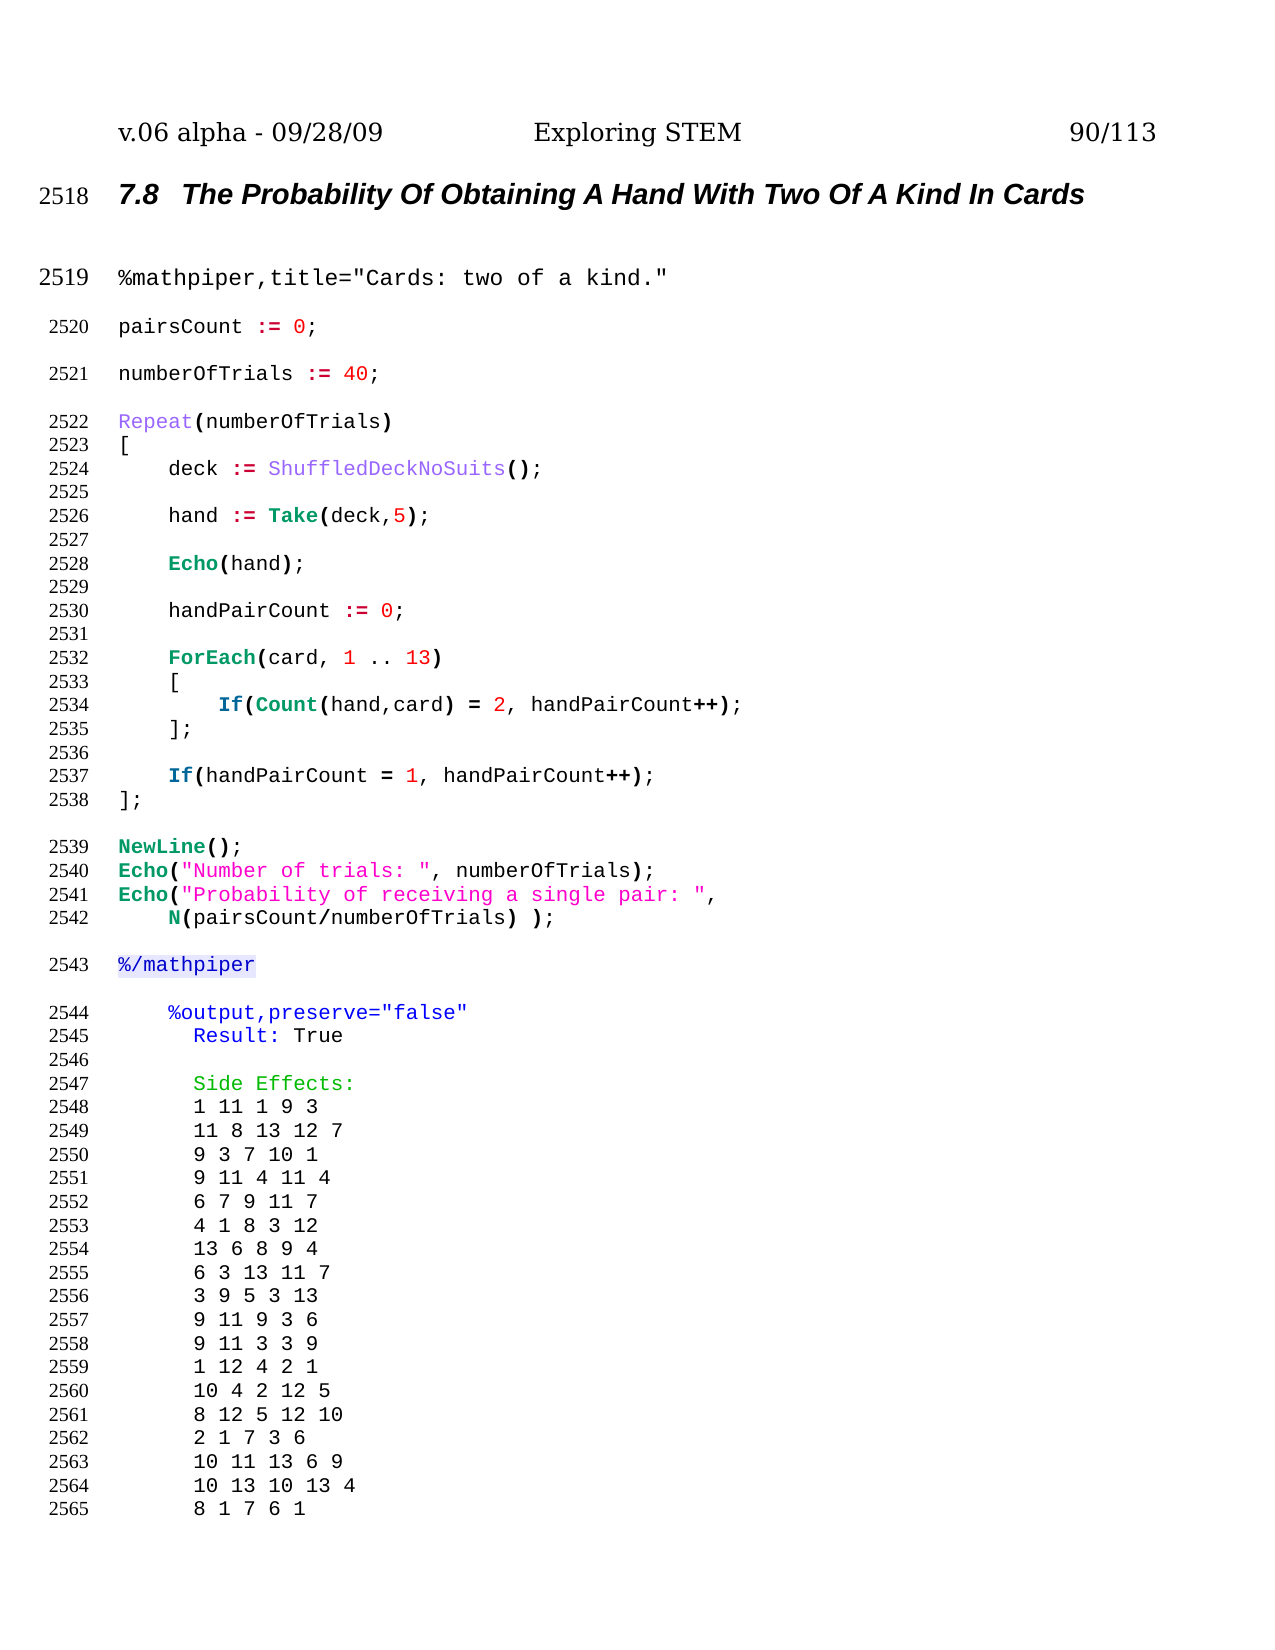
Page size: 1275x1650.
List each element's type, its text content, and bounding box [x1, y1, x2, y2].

text 8 1 7 6 1 [118, 1498, 1157, 1522]
text 10 13 10 13 4 [118, 1475, 1157, 1498]
text [ [118, 434, 1157, 458]
subtitle The Probability Of Obtaining A Hand With Two Of A Kind In Cards [118, 177, 1157, 210]
text If(handPairCount = 1, handPairCount++); [118, 765, 1157, 789]
text 11 8 13 12 7 [118, 1120, 1157, 1144]
text 10 11 13 6 9 [118, 1451, 1157, 1475]
text handPairCount := 0; [118, 600, 1157, 623]
text numberOfTrials := 40; [118, 363, 1157, 387]
text 6 3 13 11 7 [118, 1262, 1157, 1286]
text pairsCount := 0; [118, 316, 1157, 340]
text %/mathpiper [118, 954, 1157, 978]
text ForEach(card, 1 .. 13) [118, 647, 1157, 671]
text 9 3 7 10 1 [118, 1144, 1157, 1167]
text %mathpiper,title="Cards: two of a kind." [118, 266, 1157, 292]
text Echo("Probability of receiving a single pair: ", [118, 883, 1157, 907]
text Result: True [118, 1025, 1157, 1049]
text 1 12 4 2 1 [118, 1356, 1157, 1380]
text Echo(hand); [118, 552, 1157, 576]
text If(Count(hand,card) = 2, handPairCount++); [118, 694, 1157, 718]
text 6 7 9 11 7 [118, 1191, 1157, 1214]
text [ [118, 671, 1157, 694]
text 9 11 9 3 6 [118, 1309, 1157, 1333]
text 4 1 8 3 12 [118, 1214, 1157, 1238]
text 1 11 1 9 3 [118, 1096, 1157, 1120]
text NewLine(); [118, 836, 1157, 860]
text %output,preserve="false" [118, 1002, 1157, 1025]
text 9 11 3 3 9 [118, 1333, 1157, 1356]
text 10 4 2 12 5 [118, 1380, 1157, 1404]
text Echo("Number of trials: ", numberOfTrials); [118, 860, 1157, 883]
text 9 11 4 11 4 [118, 1167, 1157, 1191]
text N(pairsCount/numberOfTrials) ); [118, 907, 1157, 931]
text 2 1 7 3 6 [118, 1427, 1157, 1451]
text ]; [118, 789, 1157, 813]
text deck := ShuffledDeckNoSuits(); [118, 458, 1157, 482]
text 8 12 5 12 10 [118, 1404, 1157, 1427]
text ]; [118, 718, 1157, 742]
text 13 6 8 9 4 [118, 1238, 1157, 1262]
text Side Effects: [118, 1073, 1157, 1096]
text Repeat(numberOfTrials) [118, 411, 1157, 434]
text hand := Take(deck,5); [118, 505, 1157, 529]
text 3 9 5 3 13 [118, 1286, 1157, 1309]
